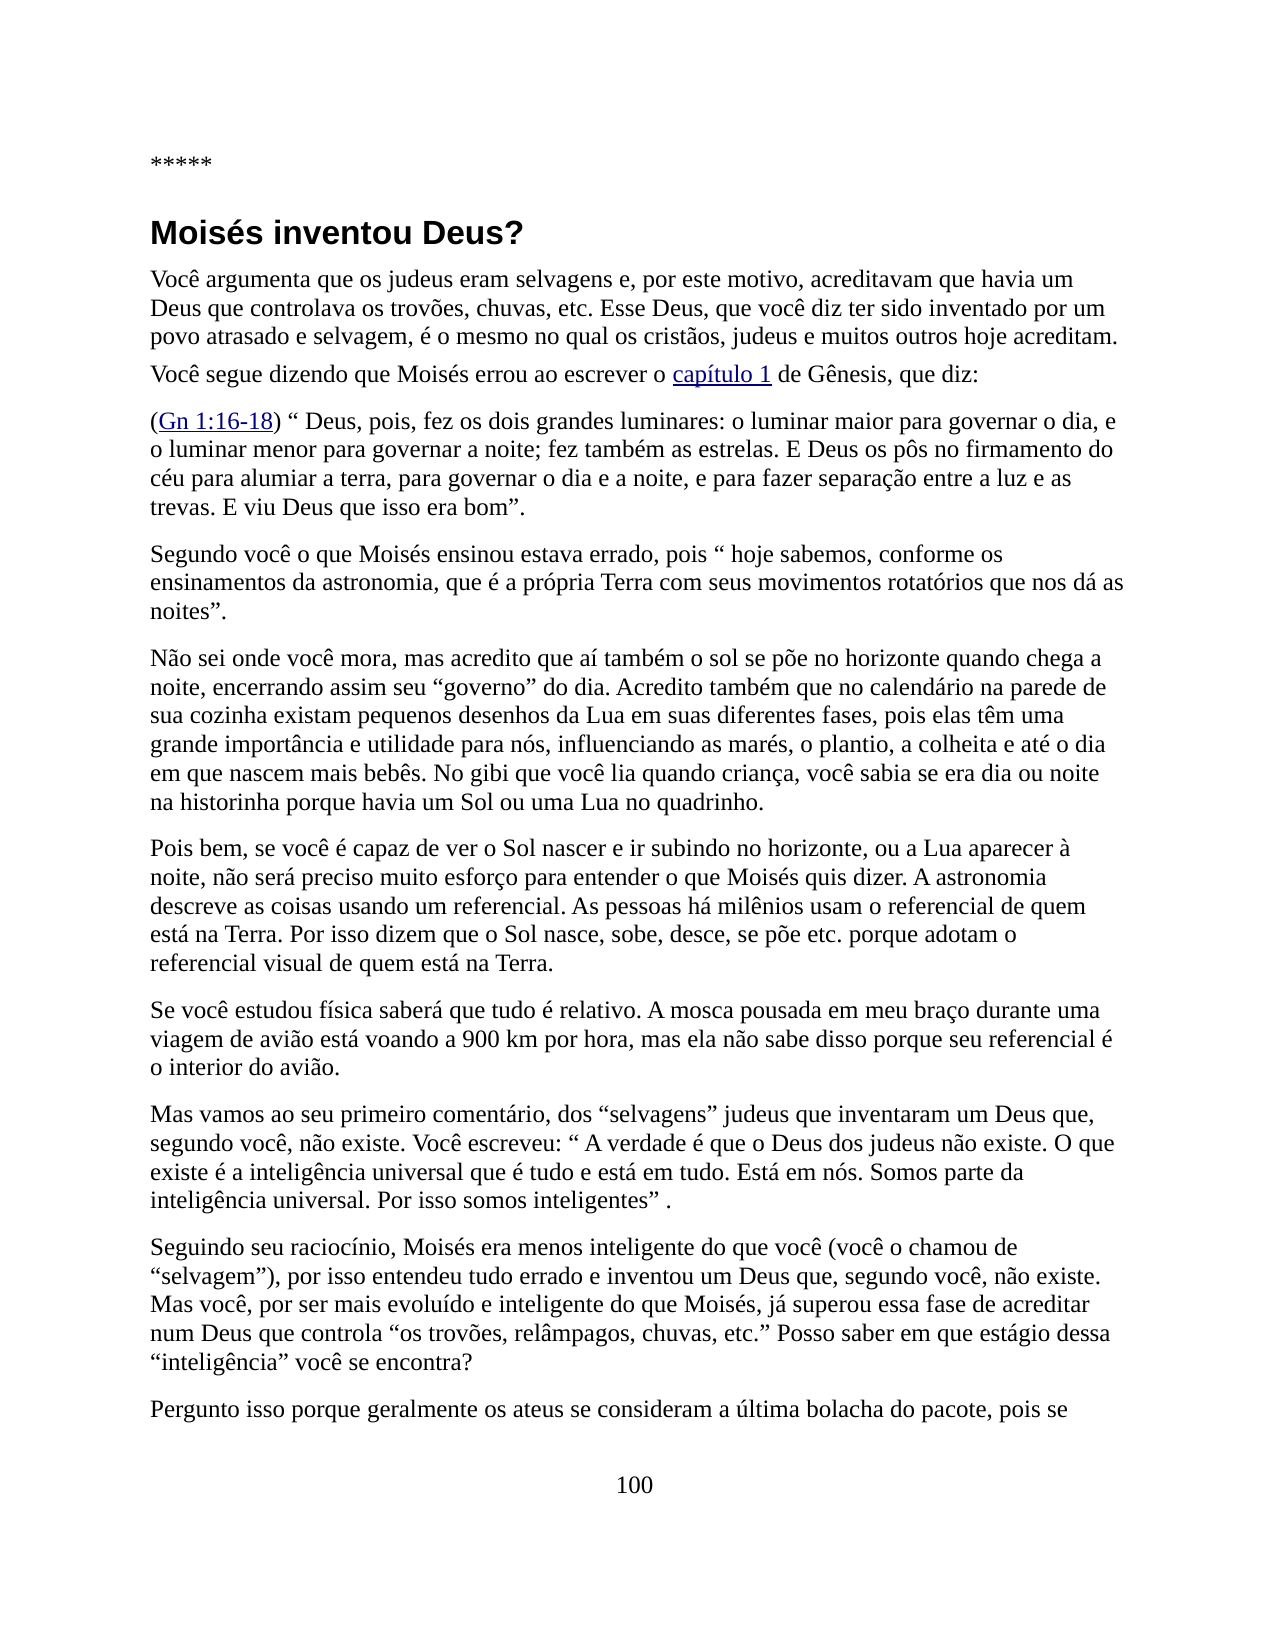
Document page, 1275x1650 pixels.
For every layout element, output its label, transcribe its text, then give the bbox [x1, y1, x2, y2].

text Se você estudou física saberá que tudo é relativo. A mosca pousada em meu braço durante uma viagem de avião está voando a 900 km por hora, mas ela não sabe disso porque seu referencial é o interior do avião. [150, 995, 1125, 1081]
text Você segue dizendo que Moisés errou ao escrever o capítulo 1 de Gênesis, que diz: [150, 359, 1125, 388]
text Você argumenta que os judeus eram selvagens e, por este motivo, acreditavam que havia um Deus que controlava os trovões, chuvas, etc. Esse Deus, que você diz ter sido inventado por um povo atrasado e selvagem, é o mesmo no qual os cristãos, judeus e muitos outros hoje acreditam. [150, 264, 1125, 350]
subtitle Moisés inventou Deus? [150, 213, 1125, 251]
text Não sei onde você mora, mas acredito que aí também o sol se põe no horizonte quando chega a noite, encerrando assim seu “governo” do dia. Acredito também que no calendário na parede de sua cozinha existam pequenos desenhos da Lua em suas diferentes fases, pois elas têm uma grande importância e utilidade para nós, influenciando as marés, o plantio, a colheita e até o dia em que nascem mais bebês. No gibi que você lia quando criança, você sabia se era dia ou noite na historinha porque havia um Sol ou uma Lua no quadrinho. [150, 643, 1125, 815]
text Segundo você o que Moisés ensinou estava errado, pois “ hoje sabemos, conforme os ensinamentos da astronomia, que é a própria Terra com seus movimentos rotatórios que nos dá as noites”. [150, 539, 1125, 625]
text Pois bem, se você é capaz de ver o Sol nascer e ir subindo no horizonte, ou a Lua aparecer à noite, não será preciso muito esforço para entender o que Moisés quis dizer. A astronomia descreve as coisas usando um referencial. As pessoas há milênios usam o referencial de quem está na Terra. Por isso dizem que o Sol nasce, sobe, desce, se põe etc. porque adotam o referencial visual de quem está na Terra. [150, 833, 1125, 977]
text (Gn 1:16-18) “ Deus, pois, fez os dois grandes luminares: o luminar maior para governar o dia, e o luminar menor para governar a noite; fez também as estrelas. E Deus os pôs no firmamento do céu para alumiar a terra, para governar o dia e a noite, e para fazer separação entre a luz e as trevas. E viu Deus que isso era bom”. [150, 406, 1125, 521]
text Mas vamos ao seu primeiro comentário, dos “selvagens” judeus que inventaram um Deus que, segundo você, não existe. Você escreveu: “ A verdade é que o Deus dos judeus não existe. O que existe é a inteligência universal que é tudo e está em tudo. Está em nós. Somos parte da inteligência universal. Por isso somos inteligentes” . [150, 1099, 1125, 1214]
text ***** [150, 150, 1125, 179]
text Seguindo seu raciocínio, Moisés era menos inteligente do que você (você o chamou de “selvagem”), por isso entendeu tudo errado e inventou um Deus que, segundo você, não existe. Mas você, por ser mais evoluído e inteligente do que Moisés, já superou essa fase de acreditar num Deus que controla “os trovões, relâmpagos, chuvas, etc.” Posso saber em que estágio dessa “inteligência” você se encontra? [150, 1232, 1125, 1376]
text Pergunto isso porque geralmente os ateus se consideram a última bolacha do pacote, pois se [150, 1394, 1125, 1422]
